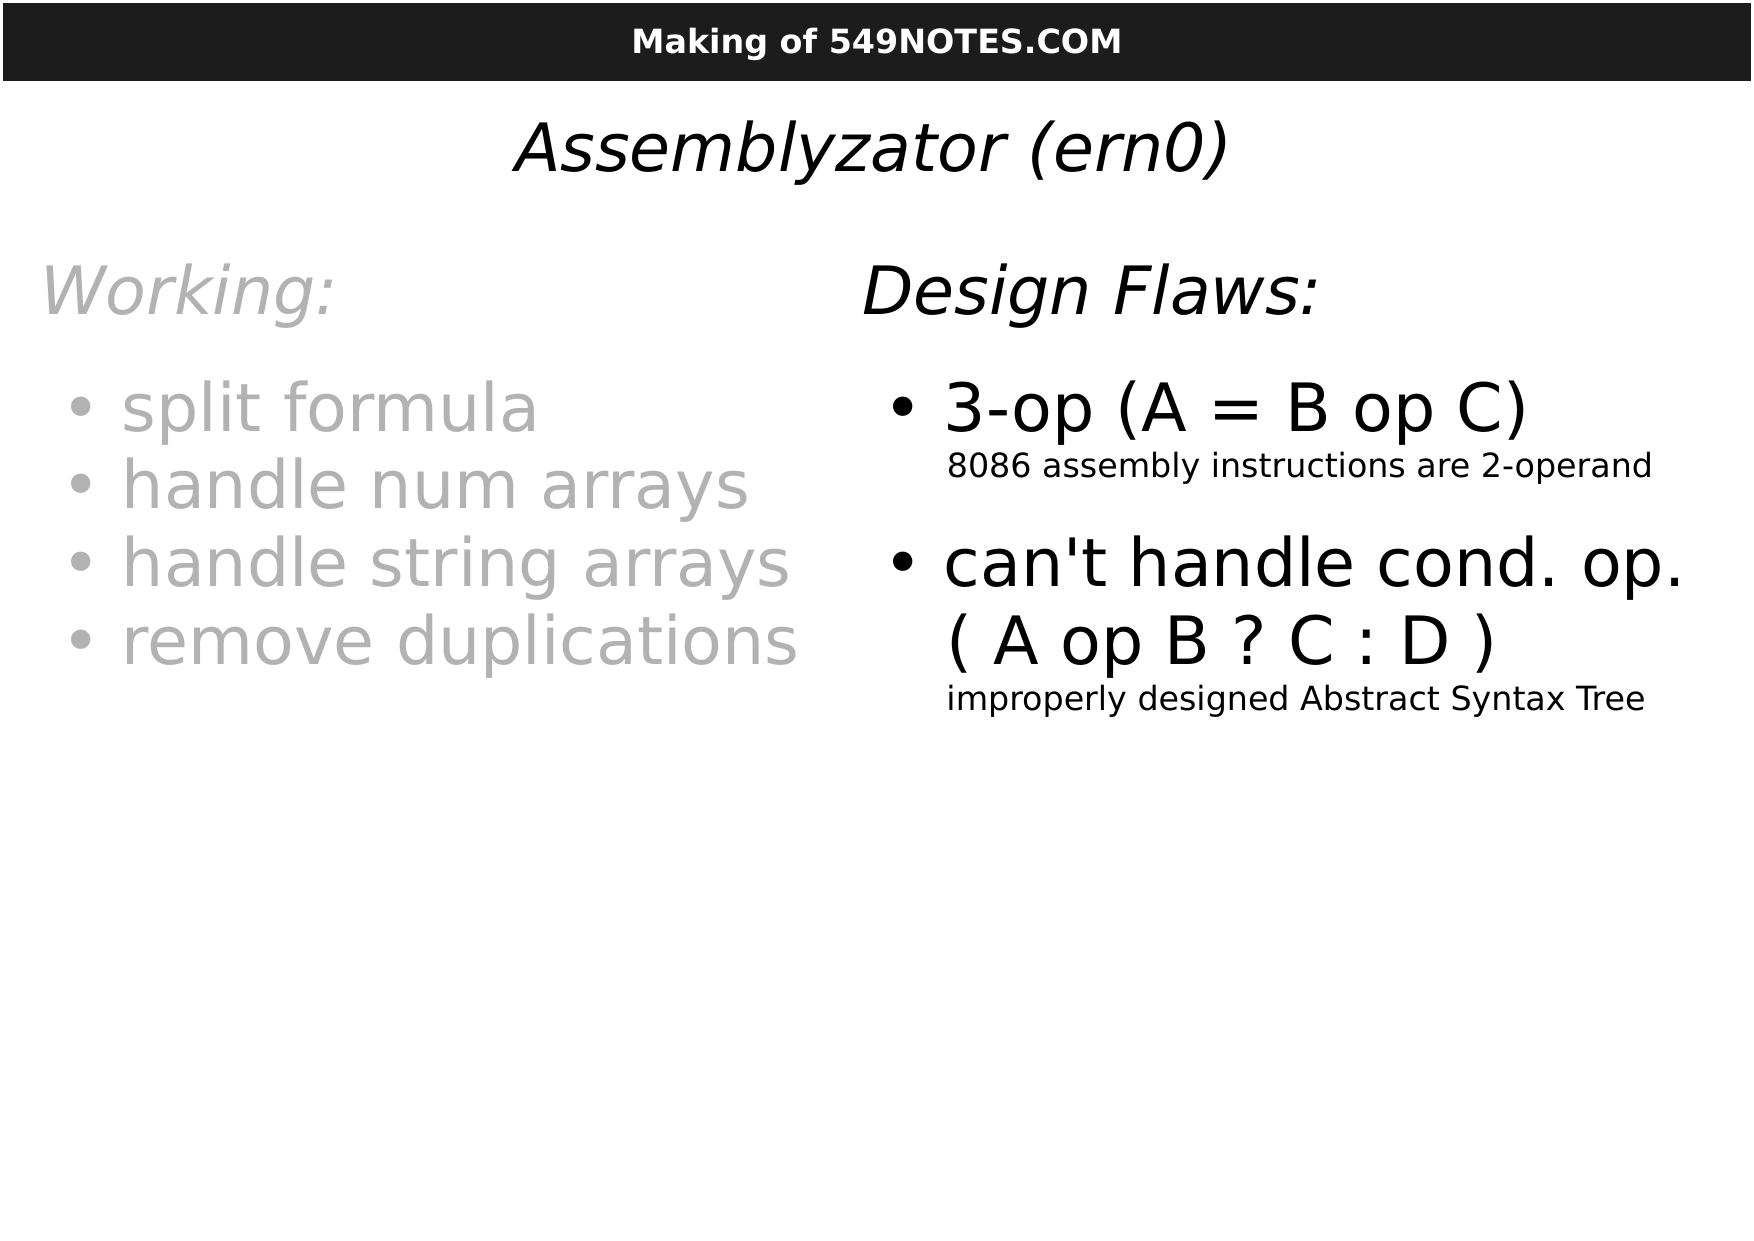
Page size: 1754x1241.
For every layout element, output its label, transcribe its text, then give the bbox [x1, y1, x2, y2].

text Assemblyzator (ern0) [3, 110, 1751, 188]
